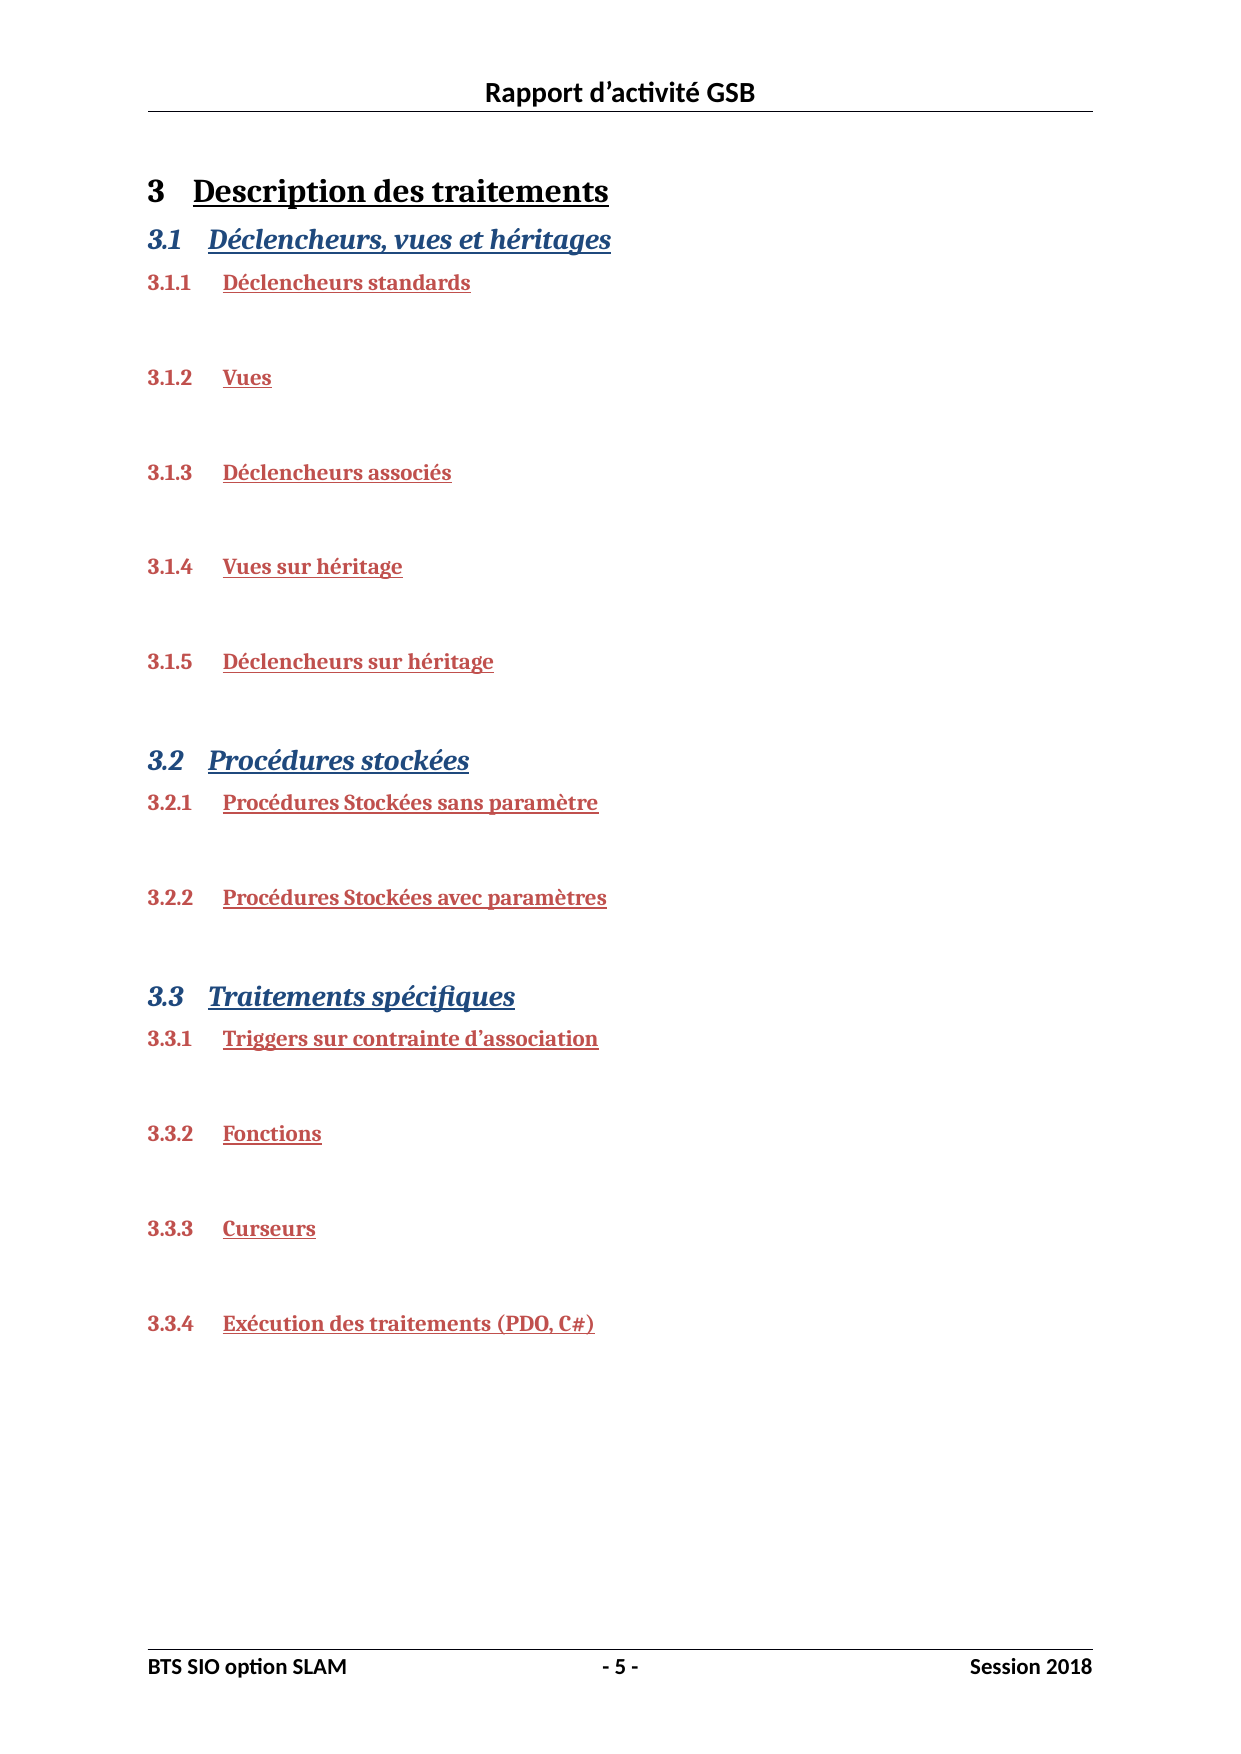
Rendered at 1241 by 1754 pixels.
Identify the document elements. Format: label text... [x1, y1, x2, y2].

subtitle Triggers sur contrainte d’association [148, 1026, 1093, 1052]
subtitle Fonctions [148, 1121, 1093, 1147]
subtitle Exécution des traitements (PDO, C#) [148, 1311, 1093, 1337]
subtitle Vues sur héritage [148, 554, 1093, 581]
subtitle Déclencheurs, vues et héritages [148, 223, 1093, 257]
subtitle Curseurs [148, 1216, 1093, 1242]
subtitle Description des traitements [148, 173, 1093, 211]
subtitle Déclencheurs standards [148, 269, 1093, 296]
subtitle Traitements spécifiques [148, 980, 1093, 1013]
subtitle Vues [148, 364, 1093, 391]
subtitle Procédures Stockées avec paramètres [148, 885, 1093, 911]
subtitle Procédures stockées [148, 744, 1093, 777]
subtitle Déclencheurs sur héritage [148, 649, 1093, 675]
subtitle Procédures Stockées sans paramètre [148, 790, 1093, 816]
subtitle Déclencheurs associés [148, 459, 1093, 486]
